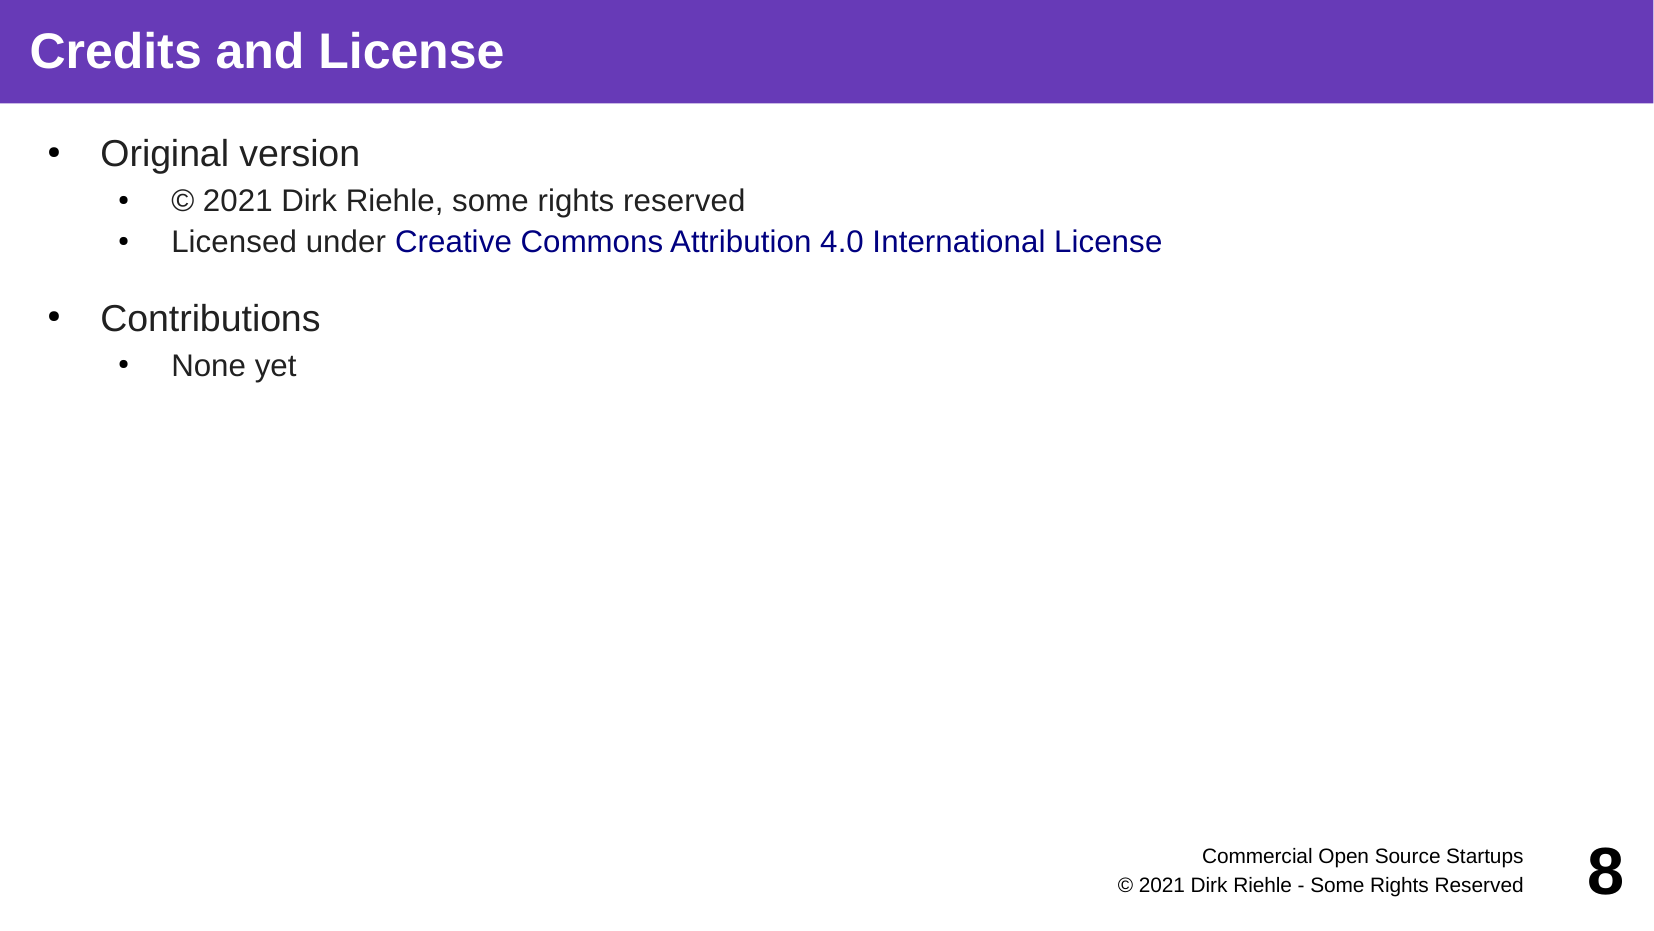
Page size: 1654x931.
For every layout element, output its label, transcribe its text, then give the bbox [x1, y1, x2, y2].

title Credits and License [0, 0, 1654, 104]
list Original version © 2021 Dirk Riehle, some rights reserved Licensed under Creative Commons Attribution 4.0 International License Contributions None yet [29, 132, 1625, 813]
